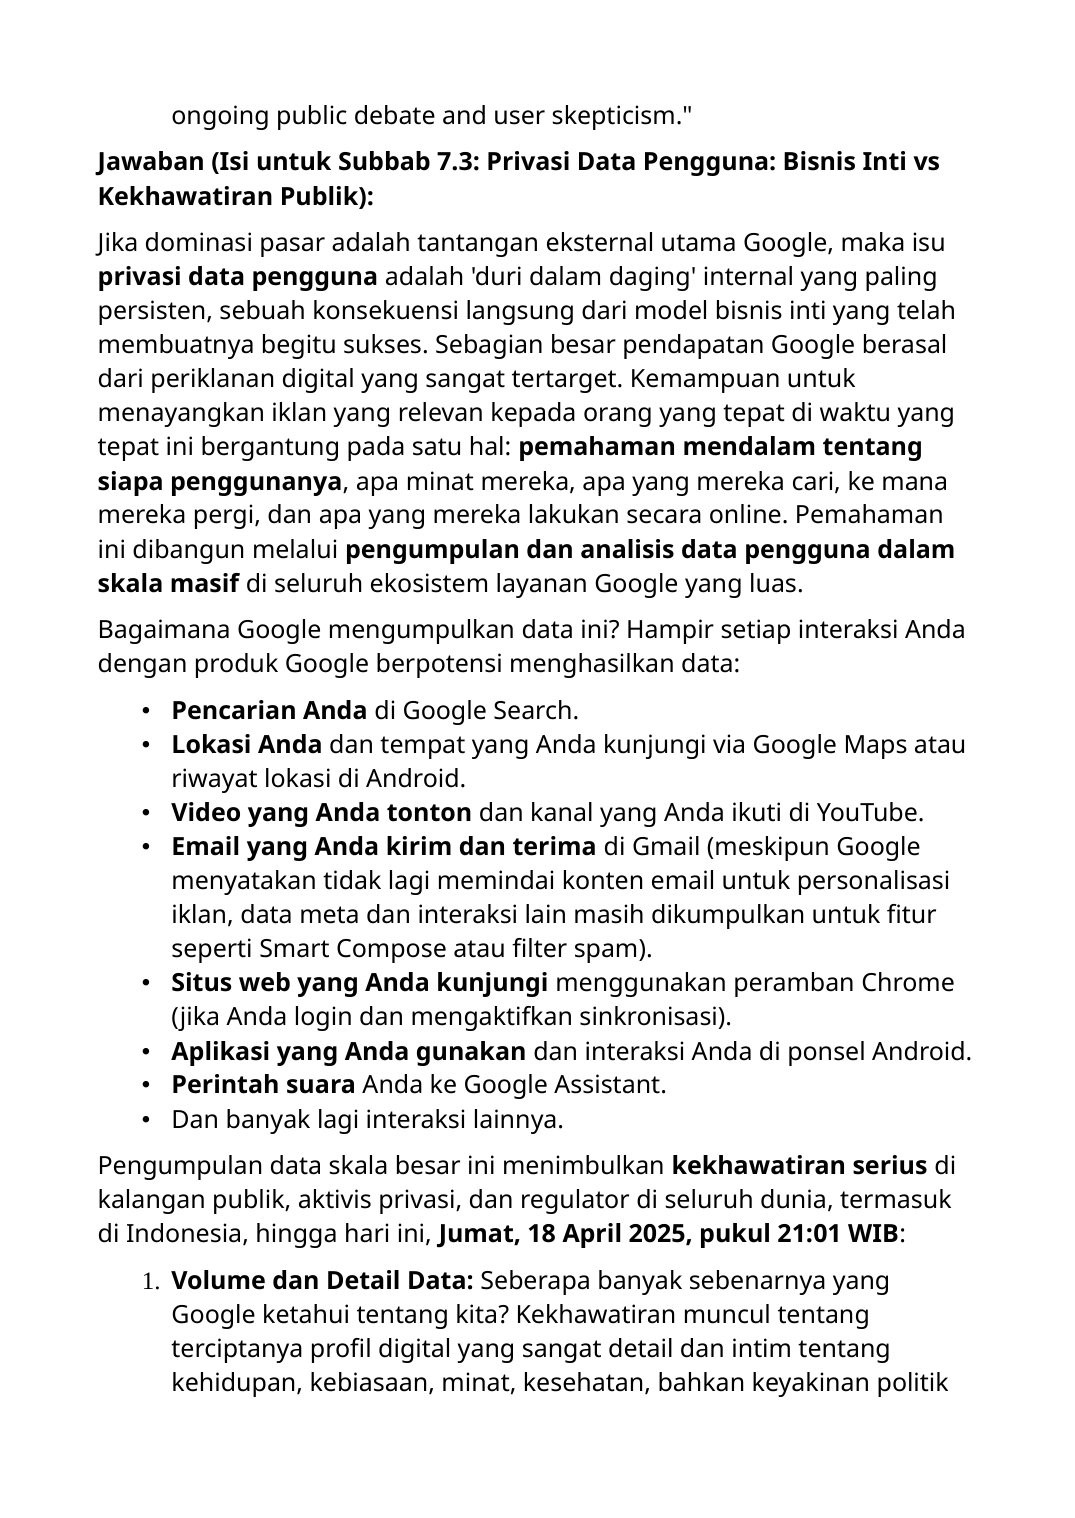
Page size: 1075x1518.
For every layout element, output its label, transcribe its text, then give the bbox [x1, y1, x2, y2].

list Perintah suara Anda ke Google Assistant. [142, 1067, 977, 1101]
text Jawaban (Isi untuk Subbab 7.3: Privasi Data Pengguna: Bisnis Inti vs Kekhawatiran Publik): [97, 144, 977, 212]
list Volume dan Detail Data: Seberapa banyak sebenarnya yang Google ketahui tentang kita? Kekhawatiran muncul tentang terciptanya profil digital yang sangat detail dan intim tentang kehidupan, kebiasaan, minat, kesehatan, bahkan keyakinan politik [142, 1262, 977, 1399]
list Video yang Anda tonton dan kanal yang Anda ikuti di YouTube. [142, 795, 977, 829]
text Bagaimana Google mengumpulkan data ini? Hampir setiap interaksi Anda dengan produk Google berpotensi menghasilkan data: [97, 612, 977, 680]
list Lokasi Anda dan tempat yang Anda kunjungi via Google Maps atau riwayat lokasi di Android. [142, 727, 977, 795]
text Pengumpulan data skala besar ini menimbulkan kekhawatiran serius di kalangan publik, aktivis privasi, dan regulator di seluruh dunia, termasuk di Indonesia, hingga hari ini, Jumat, 18 April 2025, pukul 21:01 WIB: [97, 1148, 977, 1250]
list Email yang Anda kirim dan terima di Gmail (meskipun Google menyatakan tidak lagi memindai konten email untuk personalisasi iklan, data meta dan interaksi lain masih dikumpulkan untuk fitur seperti Smart Compose atau filter spam). [142, 829, 977, 965]
list Situs web yang Anda kunjungi menggunakan peramban Chrome (jika Anda login dan mengaktifkan sinkronisasi). [142, 965, 977, 1033]
text Jika dominasi pasar adalah tantangan eksternal utama Google, maka isu privasi data pengguna adalah 'duri dalam daging' internal yang paling persisten, sebuah konsekuensi langsung dari model bisnis inti yang telah membuatnya begitu sukses. Sebagian besar pendapatan Google berasal dari periklanan digital yang sangat tertarget. Kemampuan untuk menayangkan iklan yang relevan kepada orang yang tepat di waktu yang tepat ini bergantung pada satu hal: pemahaman mendalam tentang siapa penggunanya, apa minat mereka, apa yang mereka cari, ke mana mereka pergi, dan apa yang mereka lakukan secara online. Pemahaman ini dibangun melalui pengumpulan dan analisis data pengguna dalam skala masif di seluruh ekosistem layanan Google yang luas. [97, 225, 977, 599]
list Pencarian Anda di Google Search. [142, 692, 977, 727]
list Dan banyak lagi interaksi lainnya. [142, 1101, 977, 1135]
list ongoing public debate and user skepticism." [142, 97, 977, 132]
list Aplikasi yang Anda gunakan dan interaksi Anda di ponsel Android. [142, 1033, 977, 1067]
